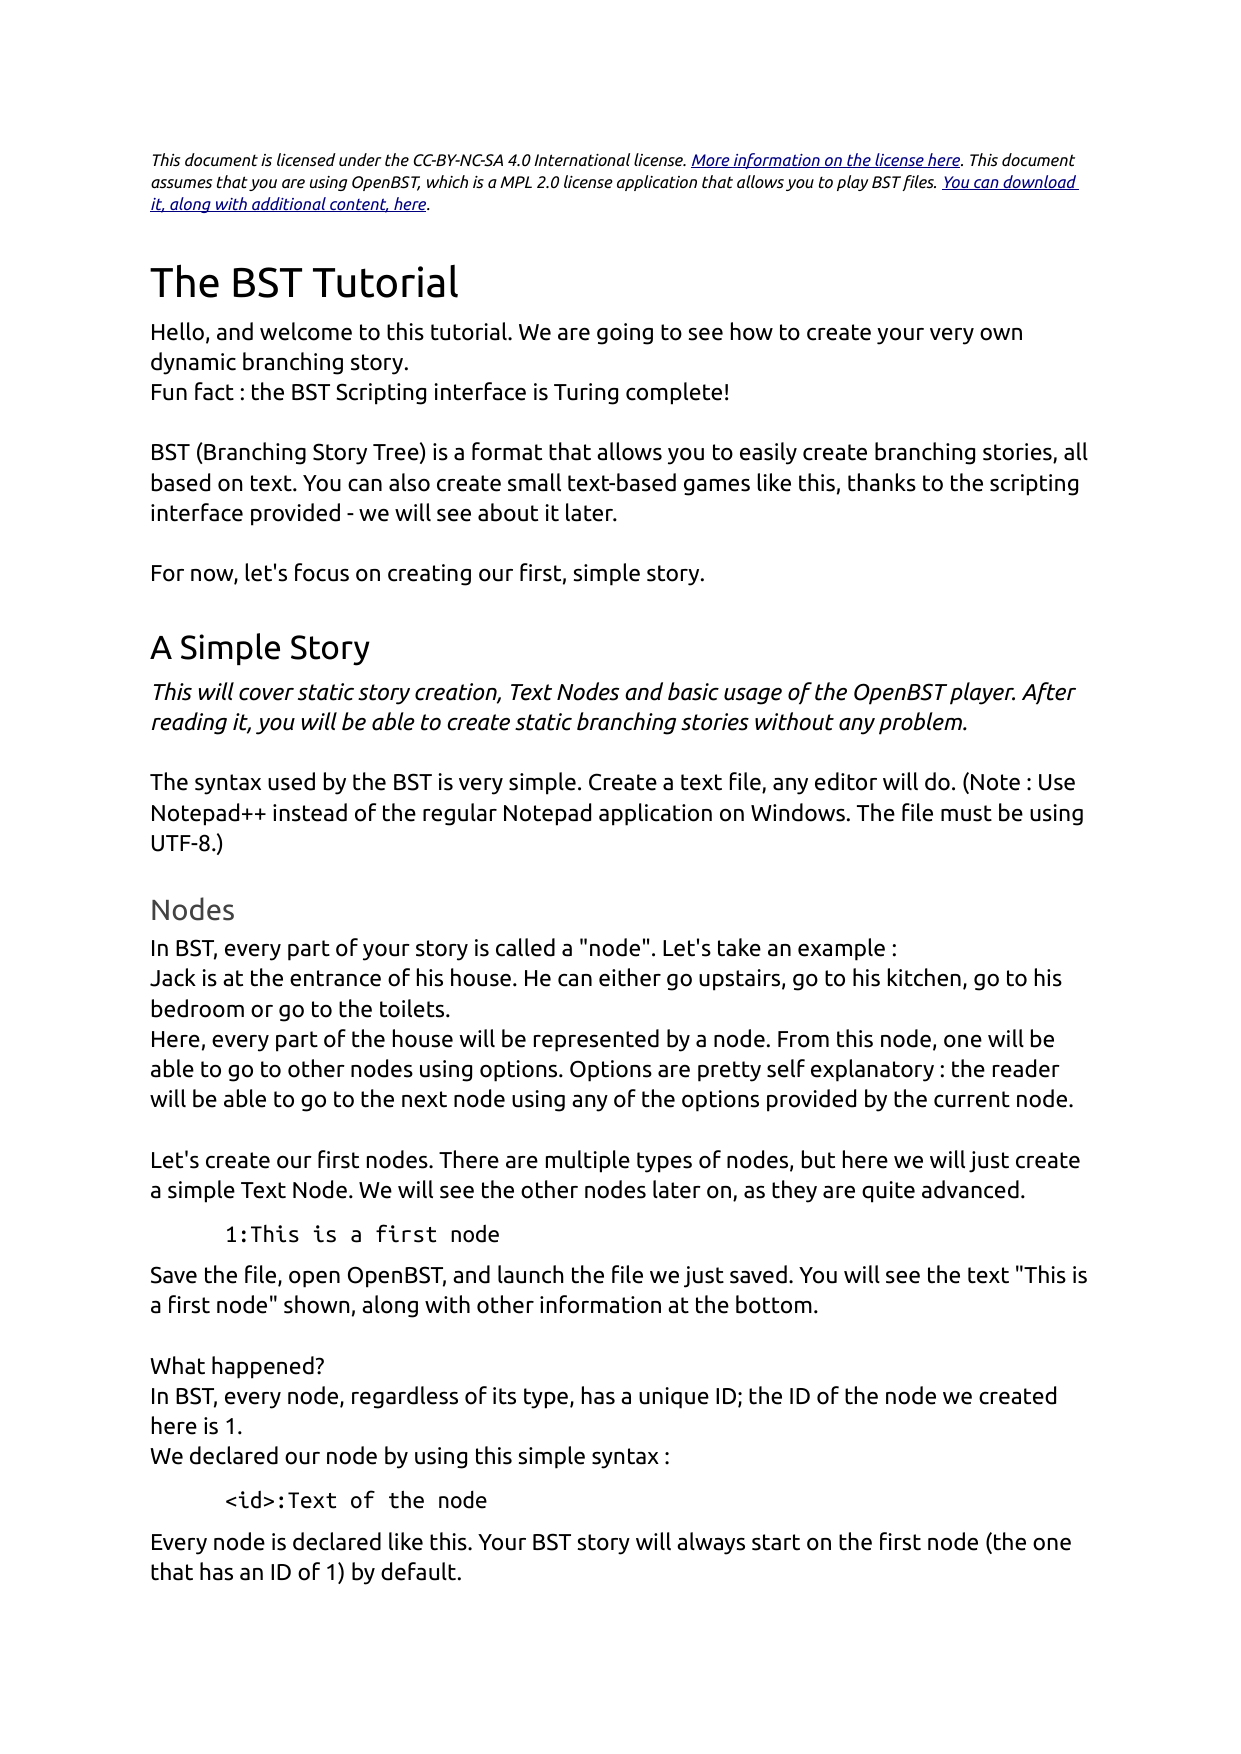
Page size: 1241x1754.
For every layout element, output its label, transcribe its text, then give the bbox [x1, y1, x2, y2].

text For now, let's focus on creating our first, simple story. [150, 560, 1090, 586]
text <id>:Text of the node [225, 1488, 1090, 1513]
text In BST, every node, regardless of its type, has a unique ID; the ID of the node we created here is 1. [150, 1382, 1090, 1439]
subtitle The BST Tutorial [150, 258, 1090, 306]
text Hello, and welcome to this tutorial. We are going to see how to create your very own dynamic branching story. [150, 318, 1090, 374]
text 1:This is a first node [225, 1222, 1090, 1247]
text What happened? [150, 1352, 1090, 1378]
subtitle Nodes [150, 893, 1090, 926]
text This document is licensed under the CC-BY-NC-SA 4.0 International license. More information on the license here. This document assumes that you are using OpenBST, which is a MPL 2.0 license application that allows you to play BST files. You can download it, along with additional content, here. [150, 150, 1090, 213]
text In BST, every part of your story is called a "node". Let's take an example : [150, 935, 1090, 961]
text Fun fact : the BST Scripting interface is Turing complete! [150, 378, 1090, 405]
text The syntax used by the BST is very simple. Create a text file, any editor will do. (Note : Use Notepad++ instead of the regular Notepad application on Windows. The file must be using UTF-8.) [150, 769, 1090, 856]
text We declared our node by using this simple syntax : [150, 1443, 1090, 1469]
text This will cover static story creation, Text Nodes and basic usage of the OpenBST player. After reading it, you will be able to create static branching stories without any problem. [150, 678, 1090, 735]
subtitle A Simple Story [150, 627, 1090, 666]
text Jack is at the entrance of his house. He can either go upstairs, go to his kitchen, go to his bedroom or go to the toilets. [150, 965, 1090, 1021]
text BST (Branching Story Tree) is a format that allows you to easily create branching stories, all based on text. You can also create small text-based games like this, thanks to the scripting interface provided - we will see about it later. [150, 439, 1090, 526]
text Save the file, open OpenBST, and launch the file we just saved. You will see the text "This is a first node" shown, along with other information at the bottom. [150, 1262, 1090, 1318]
text Here, every part of the house will be represented by a node. From this node, one will be able to go to other nodes using options. Options are pretty self explanatory : the reader will be able to go to the next node using any of the options provided by the current node. [150, 1025, 1090, 1112]
text Every node is declared like this. Your BST story will always start on the first node (the one that has an ID of 1) by default. [150, 1528, 1090, 1584]
text Let's create our first nodes. There are multiple types of nodes, but here we will just create a simple Text Node. We will see the other nodes later on, as they are quite advanced. [150, 1146, 1090, 1203]
